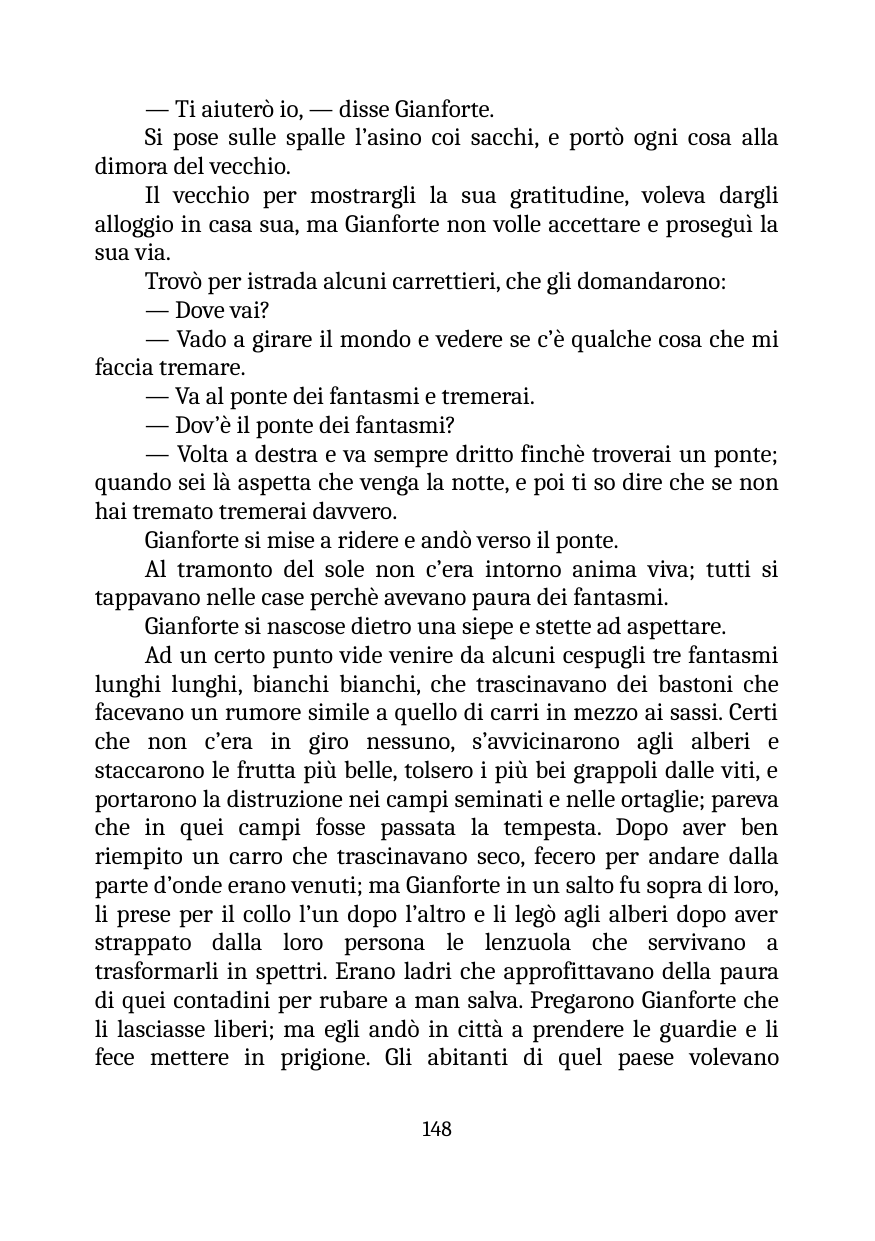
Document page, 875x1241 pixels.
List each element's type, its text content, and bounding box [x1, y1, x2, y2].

text — Dove vai? [94, 296, 779, 324]
text Gianforte si mise a ridere e andò verso il ponte. [94, 526, 779, 554]
text Trovò per istrada alcuni carrettieri, che gli domandarono: [94, 267, 779, 296]
text — Dov’è il ponte dei fantasmi? [94, 411, 779, 439]
text — Volta a destra e va sempre dritto finchè troverai un ponte; quando sei là aspetta che venga la notte, e poi ti so dire che se non hai tremato tremerai davvero. [94, 439, 779, 526]
text — Va al ponte dei fantasmi e tremerai. [94, 382, 779, 411]
text Al tramonto del sole non c’era intorno anima viva; tutti si tappavano nelle case perchè avevano paura dei fantasmi. [94, 554, 779, 612]
text — Ti aiuterò io, — disse Gianforte. [94, 94, 779, 123]
text Ad un certo punto vide venire da alcuni cespugli tre fantasmi lunghi lunghi, bianchi bianchi, che trascinavano dei bastoni che facevano un rumore simile a quello di carri in mezzo ai sassi. Certi che non c’era in giro nessuno, s’avvicinarono agli alberi e staccarono le frutta più belle, tolsero i più bei grappoli dalle viti, e portarono la distruzione nei campi seminati e nelle ortaglie; pareva che in quei campi fosse passata la tempesta. Dopo aver ben riempito un carro che trascinavano seco, fecero per andare dalla parte d’onde erano venuti; ma Gianforte in un salto fu sopra di loro, li prese per il collo l’un dopo l’altro e li legò agli alberi dopo aver strappato dalla loro persona le lenzuola che servivano a trasformarli in spettri. Erano ladri che approfittavano della paura di quei contadini per rubare a man salva. Pregarono Gianforte che li lasciasse liberi; ma egli andò in città a prendere le guardie e li fece mettere in prigione. Gli abitanti di quel paese volevano [94, 641, 779, 1072]
text Si pose sulle spalle l’asino coi sacchi, e portò ogni cosa alla dimora del vecchio. [94, 123, 779, 181]
text — Vado a girare il mondo e vedere se c’è qualche cosa che mi faccia tremare. [94, 324, 779, 382]
text Gianforte si nascose dietro una siepe e stette ad aspettare. [94, 612, 779, 641]
text Il vecchio per mostrargli la sua gratitudine, voleva dargli alloggio in casa sua, ma Gianforte non volle accettare e proseguì la sua via. [94, 181, 779, 267]
